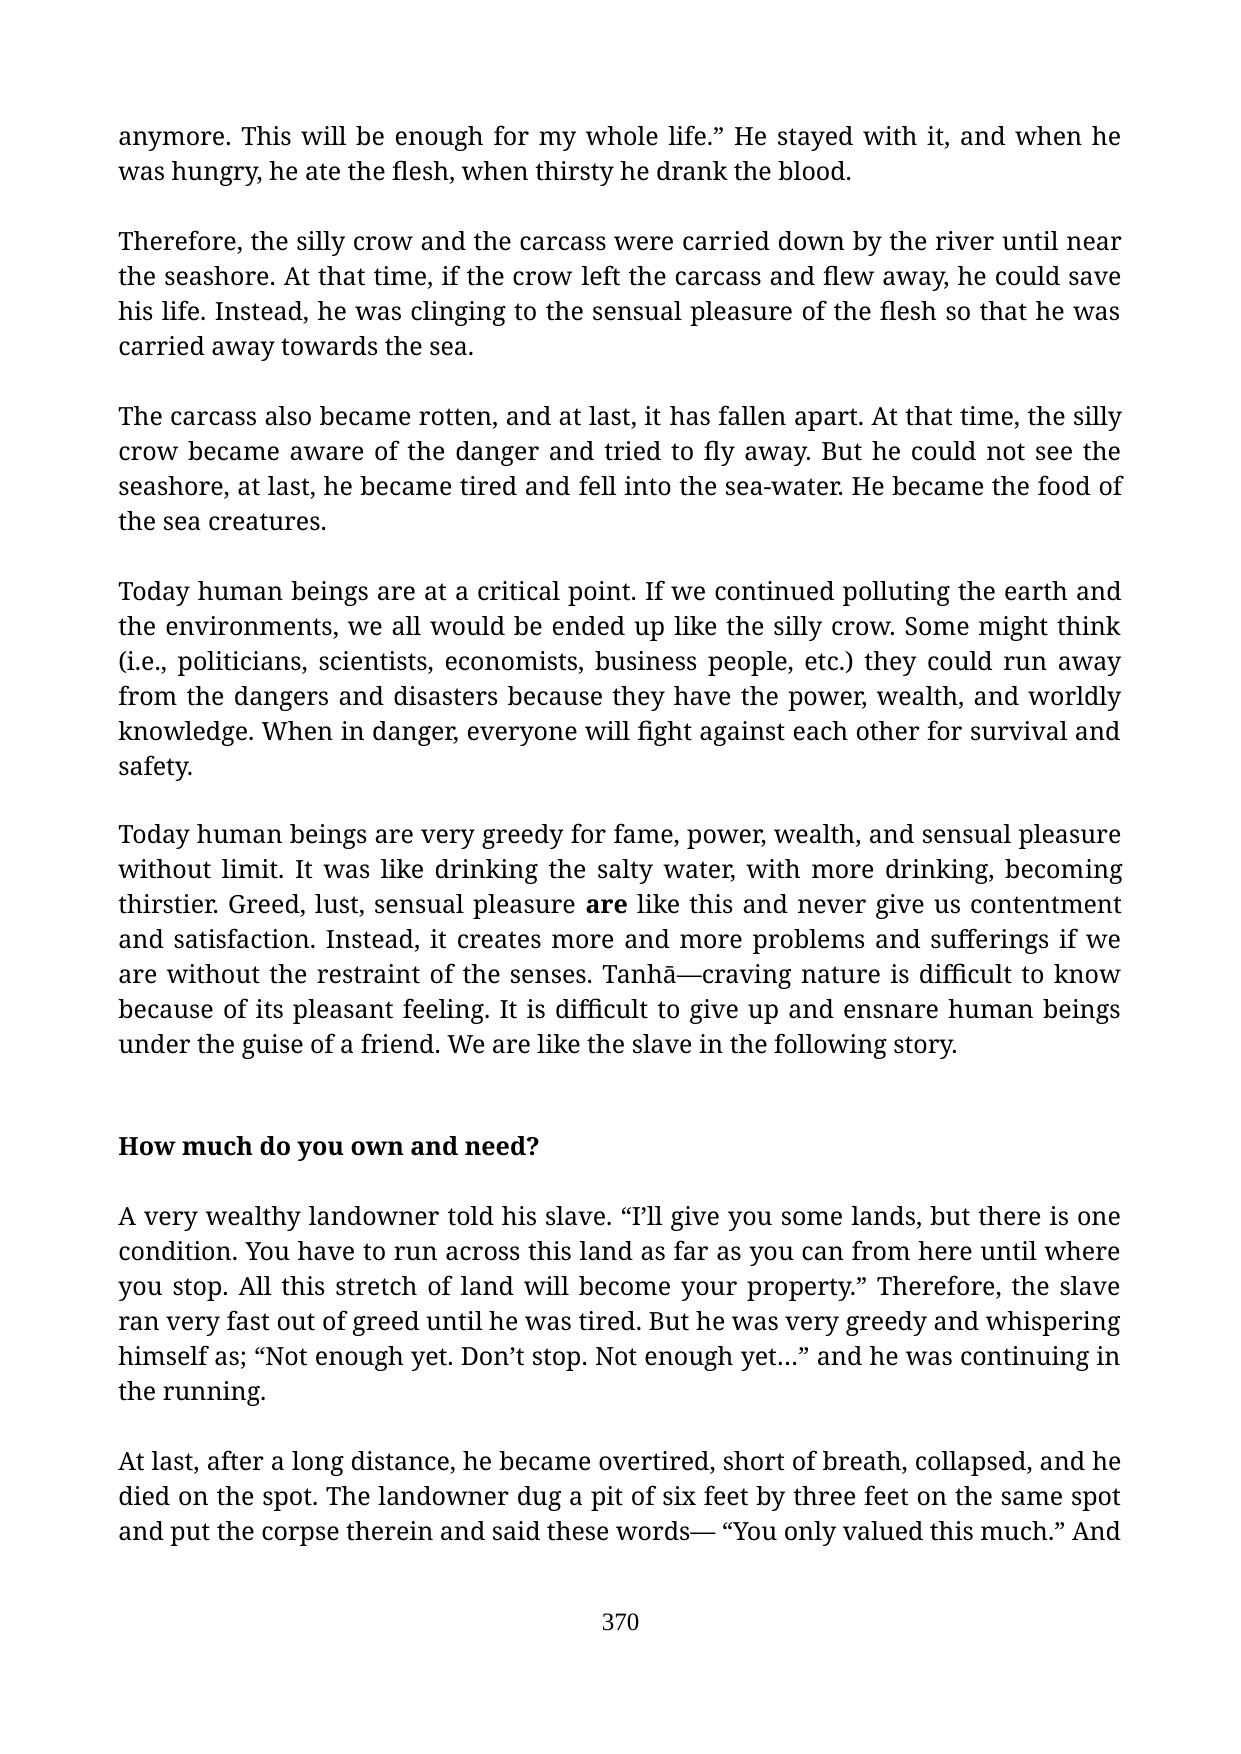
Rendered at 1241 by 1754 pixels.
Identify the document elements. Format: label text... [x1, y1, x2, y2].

text Today human beings are very greedy for fame, power, wealth, and sensual pleasure without limit. It was like drinking the salty water, with more drinking, becoming thirstier. Greed, lust, sensual pleasure are like this and never give us contentment and satisfaction. Instead, it creates more and more problems and sufferings if we are without the restraint of the senses. Tanhā—craving nature is difficult to know because of its pleasant feeling. It is difficult to give up and ensnare human beings under the guise of a friend. We are like the slave in the following story. [118, 816, 1122, 1096]
text How much do you own and need? A very wealthy landowner told his slave. “I’ll give you some lands, but there is one condition. You have to run across this land as far as you can from here until where you stop. All this stretch of land will become your property.” Therefore, the slave ran very fast out of greed until he was tired. But he was very greedy and whispering himself as; “Not enough yet. Don’t stop. Not enough yet…” and he was continuing in the running. At last, after a long distance, he became overtired, short of breath, collapsed, and he died on the spot. The landowner dug a pit of six feet by three feet on the same spot and put the corpse therein and said these words— “You only valued this much.” And [118, 1128, 1122, 1548]
text anymore. This will be enough for my whole life.” He stayed with it, and when he was hungry, he ate the flesh, when thirsty he drank the blood. Therefore, the silly crow and the carcass were carried down by the river until near the seashore. At that time, if the crow left the carcass and flew away, he could save his life. Instead, he was clinging to the sensual pleasure of the flesh so that he was carried away towards the sea. The carcass also became rotten, and at last, it has fallen apart. At that time, the silly crow became aware of the danger and tried to fly away. But he could not see the seashore, at last, he became tired and fell into the sea-water. He became the food of the sea creatures. Today human beings are at a critical point. If we continued polluting the earth and the environments, we all would be ended up like the silly crow. Some might think (i.e., politicians, scientists, economists, business people, etc.) they could run away from the dangers and disasters because they have the power, wealth, and worldly knowledge. When in danger, everyone will fight against each other for survival and safety. [118, 118, 1122, 783]
